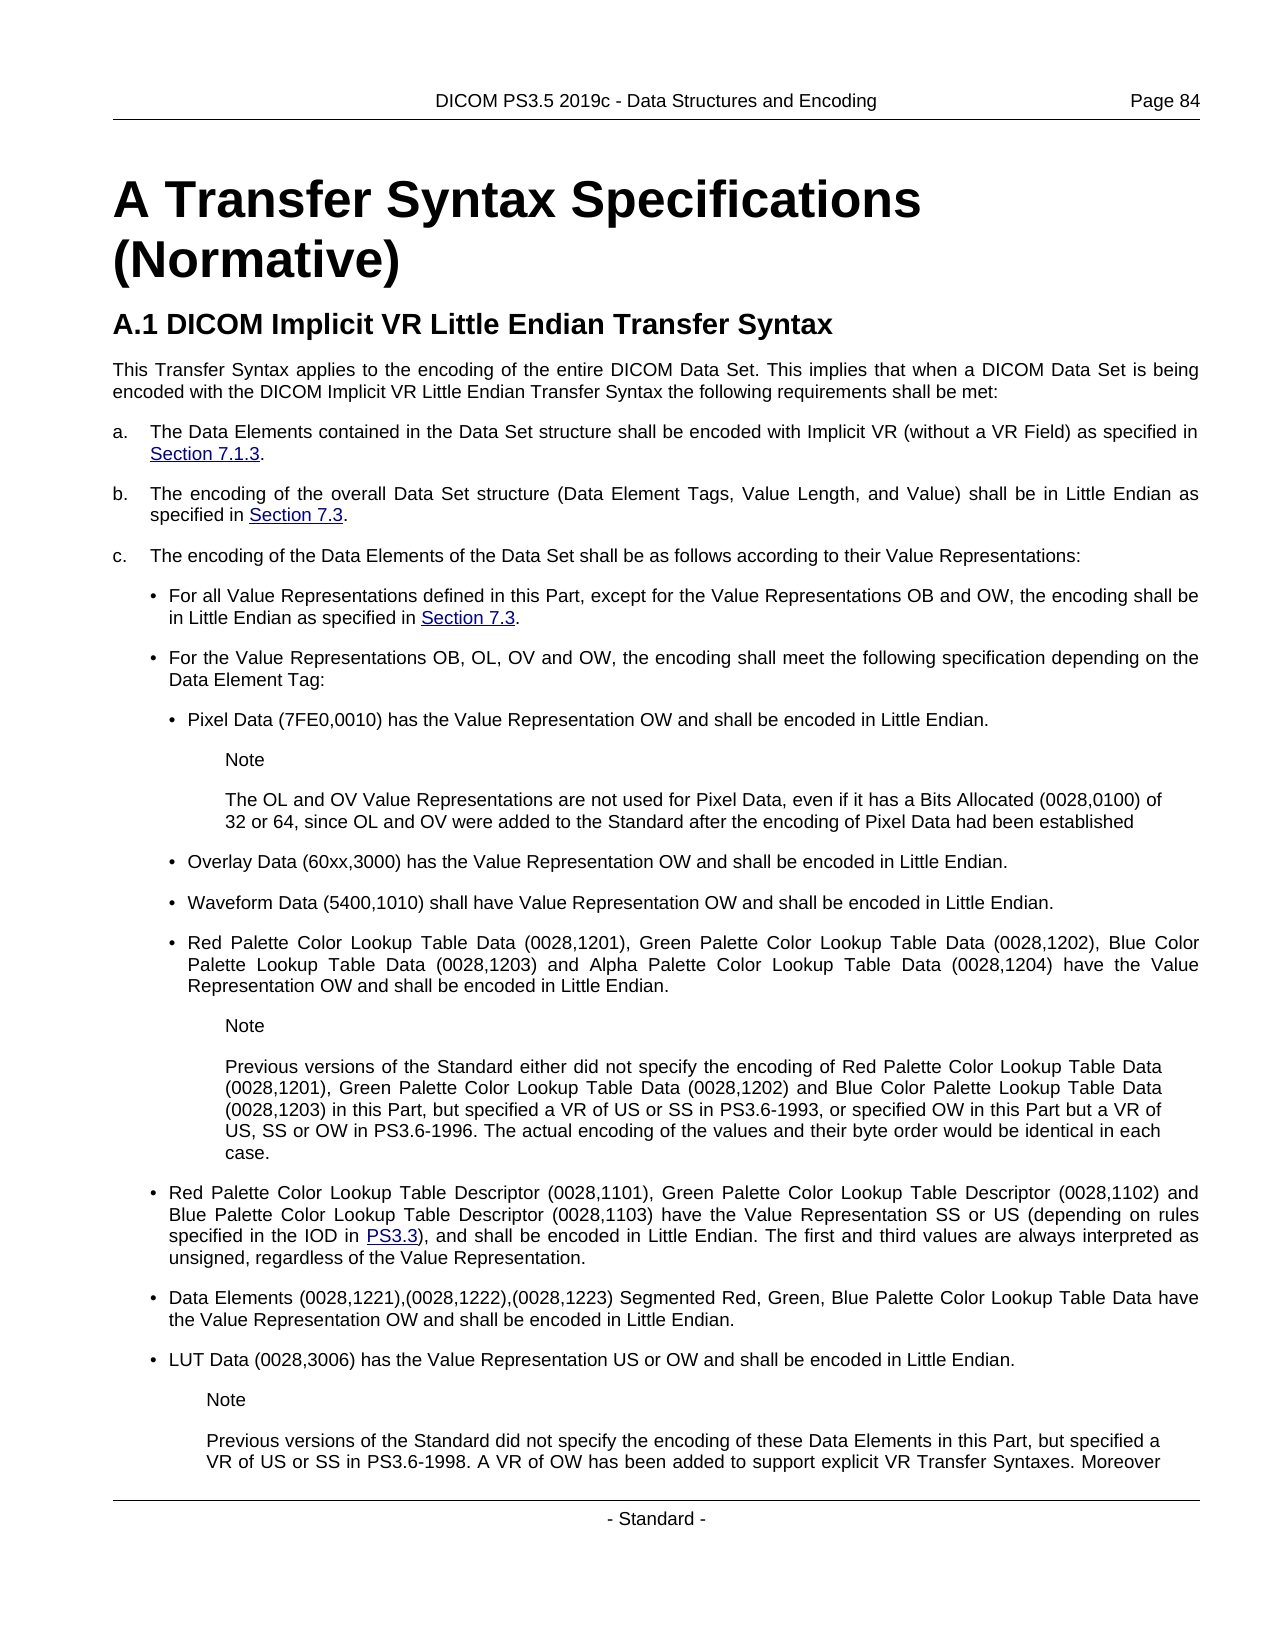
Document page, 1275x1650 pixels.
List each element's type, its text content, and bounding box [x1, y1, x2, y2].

text • Overlay Data (60xx,3000) has the Value Representation OW and shall be encoded in Little Endian. [169, 851, 1200, 873]
text Note [225, 1015, 1162, 1037]
text A.1 DICOM Implicit VR Little Endian Transfer Syntax [112, 307, 1200, 340]
text • Pixel Data (7FE0,0010) has the Value Representation OW and shall be encoded in Little Endian. [169, 709, 1200, 730]
text • Red Palette Color Lookup Table Data (0028,1201), Green Palette Color Lookup Table Data (0028,1202), Blue Color Palette Lookup Table Data (0028,1203) and Alpha Palette Color Lookup Table Data (0028,1204) have the Value Representation OW and shall be encoded in Little Endian. [169, 932, 1200, 996]
text This Transfer Syntax applies to the encoding of the entire DICOM Data Set. This implies that when a DICOM Data Set is being encoded with the DICOM Implicit VR Little Endian Transfer Syntax the following requirements shall be met: [112, 359, 1200, 402]
text • LUT Data (0028,3006) has the Value Representation US or OW and shall be encoded in Little Endian. [150, 1349, 1200, 1371]
text Note [206, 1389, 1162, 1411]
text a. The Data Elements contained in the Data Set structure shall be encoded with Implicit VR (without a VR Field) as specified in Section 7.1.3. [112, 421, 1200, 464]
text A Transfer Syntax Specifications (Normative) [112, 169, 1200, 288]
text Previous versions of the Standard either did not specify the encoding of Red Palette Color Lookup Table Data (0028,1201), Green Palette Color Lookup Table Data (0028,1202) and Blue Color Palette Lookup Table Data (0028,1203) in this Part, but specified a VR of US or SS in PS3.6-1993, or specified OW in this Part but a VR of US, SS or OW in PS3.6-1996. The actual encoding of the values and their byte order would be identical in each case. [225, 1056, 1162, 1163]
text c. The encoding of the Data Elements of the Data Set shall be as follows according to their Value Representations: [112, 544, 1200, 566]
text • Red Palette Color Lookup Table Descriptor (0028,1101), Green Palette Color Lookup Table Descriptor (0028,1102) and Blue Palette Color Lookup Table Descriptor (0028,1103) have the Value Representation SS or US (depending on rules specified in the IOD in PS3.3), and shall be encoded in Little Endian. The first and third values are always interpreted as unsigned, regardless of the Value Representation. [150, 1182, 1200, 1268]
text • For the Value Representations OB, OL, OV and OW, the encoding shall meet the following specification depending on the Data Element Tag: [150, 647, 1200, 690]
text • Data Elements (0028,1221),(0028,1222),(0028,1223) Segmented Red, Green, Blue Palette Color Lookup Table Data have the Value Representation OW and shall be encoded in Little Endian. [150, 1287, 1200, 1330]
text The OL and OV Value Representations are not used for Pixel Data, even if it has a Bits Allocated (0028,0100) of 32 or 64, since OL and OV were added to the Standard after the encoding of Pixel Data had been established [225, 789, 1162, 832]
text • For all Value Representations defined in this Part, except for the Value Representations OB and OW, the encoding shall be in Little Endian as specified in Section 7.3. [150, 585, 1200, 628]
text Previous versions of the Standard did not specify the encoding of these Data Elements in this Part, but specified a VR of US or SS in PS3.6-1998. A VR of OW has been added to support explicit VR Transfer Syntaxes. Moreover [206, 1429, 1162, 1473]
text • Waveform Data (5400,1010) shall have Value Representation OW and shall be encoded in Little Endian. [169, 891, 1200, 913]
text Note [225, 749, 1162, 771]
text b. The encoding of the overall Data Set structure (Data Element Tags, Value Length, and Value) shall be in Little Endian as specified in Section 7.3. [112, 483, 1200, 526]
